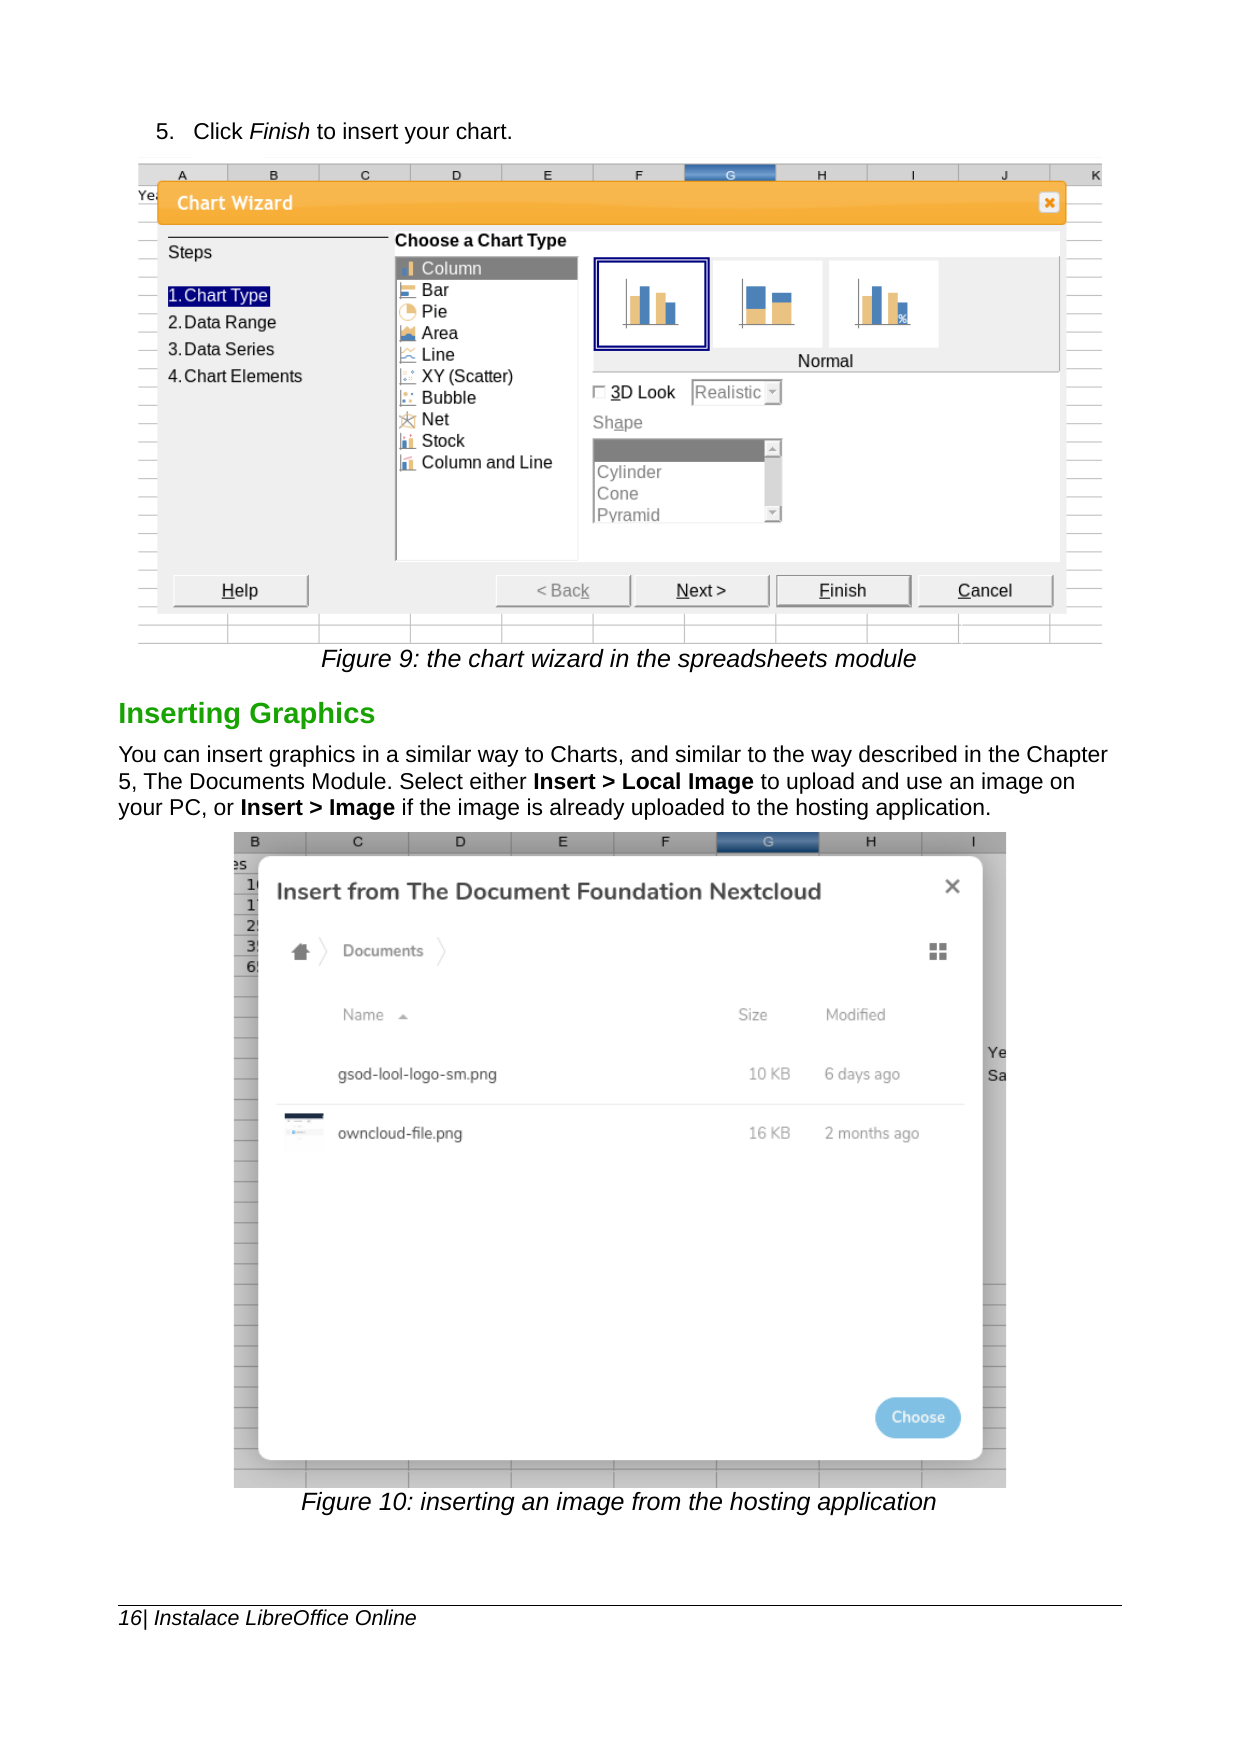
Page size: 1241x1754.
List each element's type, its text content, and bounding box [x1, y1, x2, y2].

text You can insert graphics in a similar way to Charts, and similar to the way described in the Chapter 5, The Documents Module. Select either Insert > Local Image to upload and use an image on your PC, or Insert > Image if the image is already uploaded to the hosting application. [118, 741, 1122, 820]
subtitle Inserting Graphics [118, 696, 1122, 729]
text Figure 9: the chart wizard in the spreadsheets module [118, 644, 1122, 672]
list Click Finish to insert your chart. [156, 118, 1122, 144]
picture [138, 157, 1102, 644]
text Figure 10: inserting an image from the hosting application [166, 1488, 1074, 1516]
picture [233, 832, 1007, 1488]
